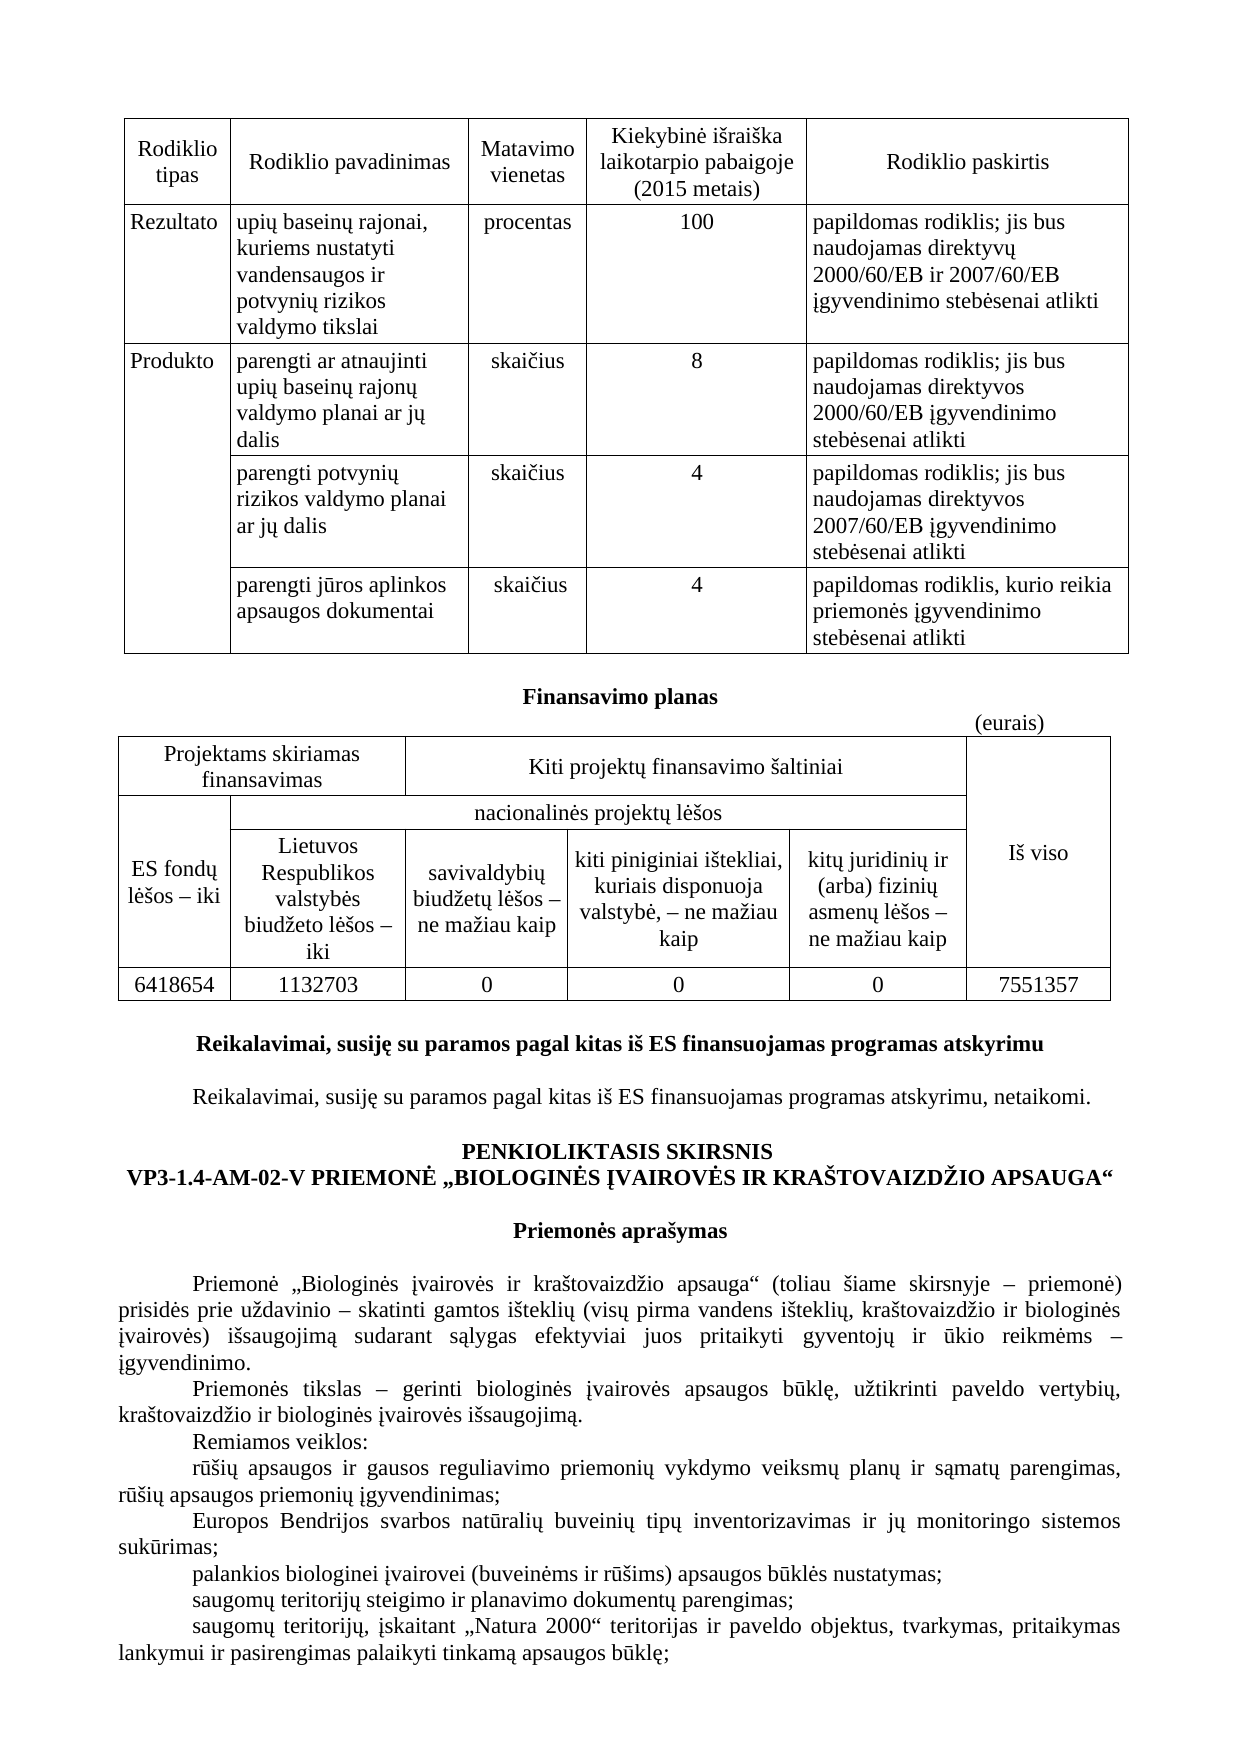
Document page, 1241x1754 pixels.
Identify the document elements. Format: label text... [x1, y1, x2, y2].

table_cell kitų juridinių ir (arba) fizinių asmenų lėšos – ne mažiau kaip [790, 830, 966, 967]
table_cell ES fondų lėšos – iki [119, 796, 230, 967]
table_header Rodiklio paskirtis [807, 119, 1128, 204]
table_cell papildomas rodiklis, kurio reikia priemonės įgyvendinimo stebėsenai atlikti [807, 568, 1128, 653]
table_cell 7551357 [967, 968, 1110, 1000]
table_cell nacionalinės projektų lėšos [231, 796, 966, 828]
table_header Matavimo vienetas [469, 119, 586, 204]
table_cell kiti piniginiai ištekliai, kuriais disponuoja valstybė, – ne mažiau kaip [568, 830, 789, 967]
text Finansavimo planas [118, 683, 1122, 709]
text rūšių apsaugos ir gausos reguliavimo priemonių vykdymo veiksmų planų ir sąmatų parengimas, rūšių apsaugos priemonių įgyvendinimas; [118, 1454, 1122, 1507]
text VP3-1.4-AM-02-V PRIEMONĖ „BIOLOGINĖS ĮVAIROVĖS IR KRAŠTOVAIZDŽIO APSAUGA“ [118, 1164, 1122, 1191]
text Priemonė „Biologinės įvairovės ir kraštovaizdžio apsauga“ (toliau šiame skirsnyje – priemonė) prisidės prie uždavinio – skatinti gamtos išteklių (visų pirma vandens išteklių, kraštovaizdžio ir biologinės įvairovės) išsaugojimą sudarant sąlygas efektyviai juos pritaikyti gyventojų ir ūkio reikmėms – įgyvendinimo. [118, 1270, 1122, 1375]
table_header Iš viso [967, 737, 1110, 967]
table_header Rodiklio tipas [125, 119, 230, 204]
table_header Rodiklio pavadinimas [231, 119, 468, 204]
table_cell skaičius [469, 568, 586, 653]
text (eurais) [974, 709, 1122, 736]
table_header Kiekybinė išraiška laikotarpio pabaigoje (2015 metais) [587, 119, 806, 204]
table_cell Lietuvos Respublikos valstybės biudžeto lėšos – iki [231, 830, 405, 967]
text saugomų teritorijų steigimo ir planavimo dokumentų parengimas; [118, 1586, 1122, 1612]
table_cell Produkto [125, 344, 230, 653]
table_cell 8 [587, 344, 806, 455]
table_cell 4 [587, 568, 806, 653]
text Priemonės aprašymas [118, 1217, 1122, 1243]
table_cell 0 [568, 968, 789, 1000]
table_cell savivaldybių biudžetų lėšos – ne mažiau kaip [406, 830, 567, 967]
table_cell procentas [469, 205, 586, 343]
text Priemonės tikslas – gerinti biologinės įvairovės apsaugos būklę, užtikrinti paveldo vertybių, kraštovaizdžio ir biologinės įvairovės išsaugojimą. [118, 1375, 1122, 1428]
table_header Projektams skiriamas finansavimas [119, 737, 405, 795]
text Remiamos veiklos: [118, 1428, 1122, 1454]
table_cell 0 [406, 968, 567, 1000]
table_cell parengti ar atnaujinti upių baseinų rajonų valdymo planai ar jų dalis [231, 344, 468, 455]
text palankios biologinei įvairovei (buveinėms ir rūšims) apsaugos būklės nustatymas; [118, 1560, 1122, 1586]
table_cell 6418654 [119, 968, 230, 1000]
table_cell skaičius [469, 344, 586, 455]
table_cell Rezultato [125, 205, 230, 343]
table_cell skaičius [469, 456, 586, 567]
text Reikalavimai, susiję su paramos pagal kitas iš ES finansuojamas programas atskyrimu, netaikomi. [118, 1083, 1122, 1109]
text saugomų teritorijų, įskaitant „Natura 2000“ teritorijas ir paveldo objektus, tvarkymas, pritaikymas lankymui ir pasirengimas palaikyti tinkamą apsaugos būklę; [118, 1612, 1122, 1665]
table_cell 100 [587, 205, 806, 343]
table_header Kiti projektų finansavimo šaltiniai [406, 737, 966, 795]
table_cell 4 [587, 456, 806, 567]
table_cell papildomas rodiklis; jis bus naudojamas direktyvų 2000/60/EB ir 2007/60/EB įgyvendinimo stebėsenai atlikti [807, 205, 1128, 343]
table_cell papildomas rodiklis; jis bus naudojamas direktyvos 2007/60/EB įgyvendinimo stebėsenai atlikti [807, 456, 1128, 567]
table_cell parengti jūros aplinkos apsaugos dokumentai [231, 568, 468, 653]
table_cell upių baseinų rajonai, kuriems nustatyti vandensaugos ir potvynių rizikos valdymo tikslai [231, 205, 468, 343]
text Reikalavimai, susiję su paramos pagal kitas iš ES finansuojamas programas atskyrimu [118, 1030, 1122, 1057]
table_cell parengti potvynių rizikos valdymo planai ar jų dalis [231, 456, 468, 567]
table_cell 0 [790, 968, 966, 1000]
text PENKIOLIKTASIS sKIRSNIS [118, 1138, 1122, 1164]
table_cell 1132703 [231, 968, 405, 1000]
text Europos Bendrijos svarbos natūralių buveinių tipų inventorizavimas ir jų monitoringo sistemos sukūrimas; [118, 1507, 1122, 1560]
table_cell papildomas rodiklis; jis bus naudojamas direktyvos 2000/60/EB įgyvendinimo stebėsenai atlikti [807, 344, 1128, 455]
